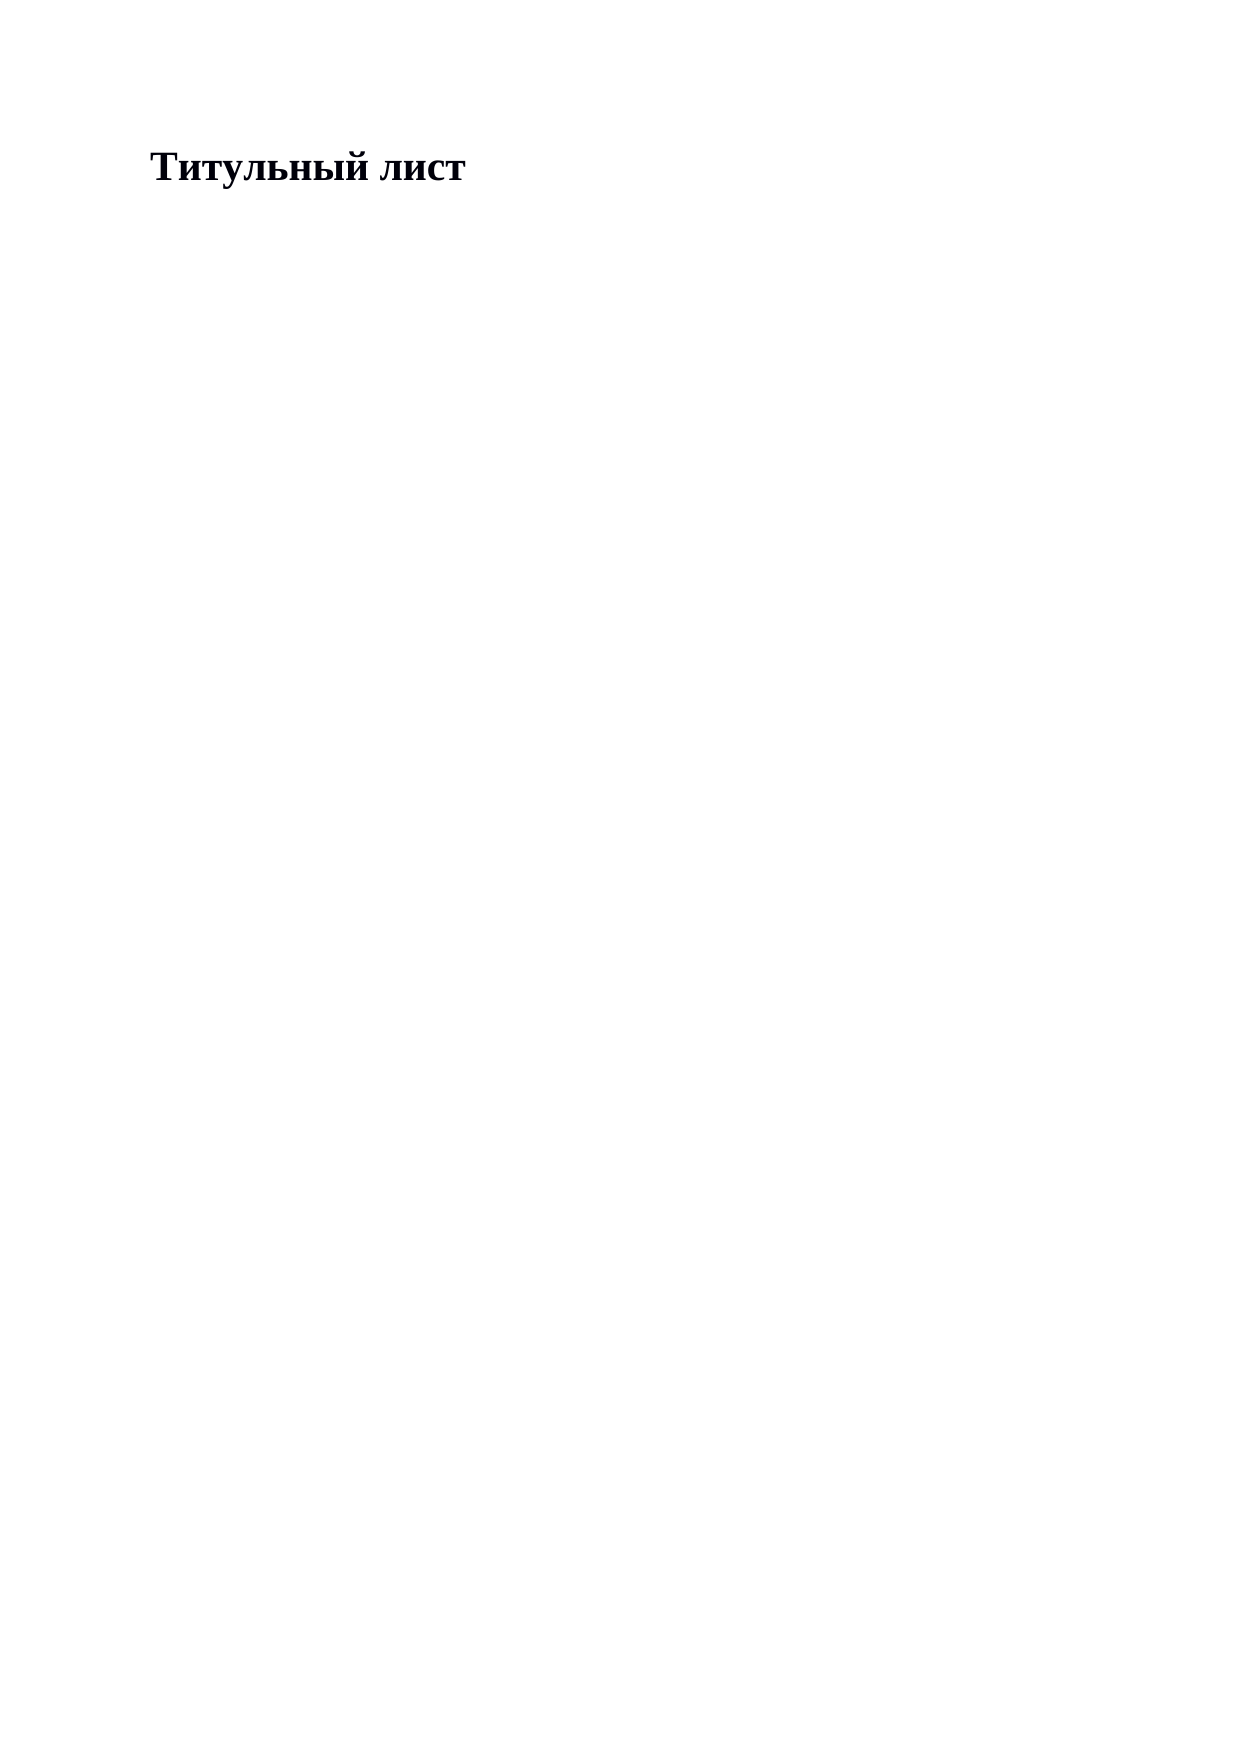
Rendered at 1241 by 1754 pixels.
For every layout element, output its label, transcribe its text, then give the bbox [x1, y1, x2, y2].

subtitle Титульный лист [150, 142, 1142, 190]
